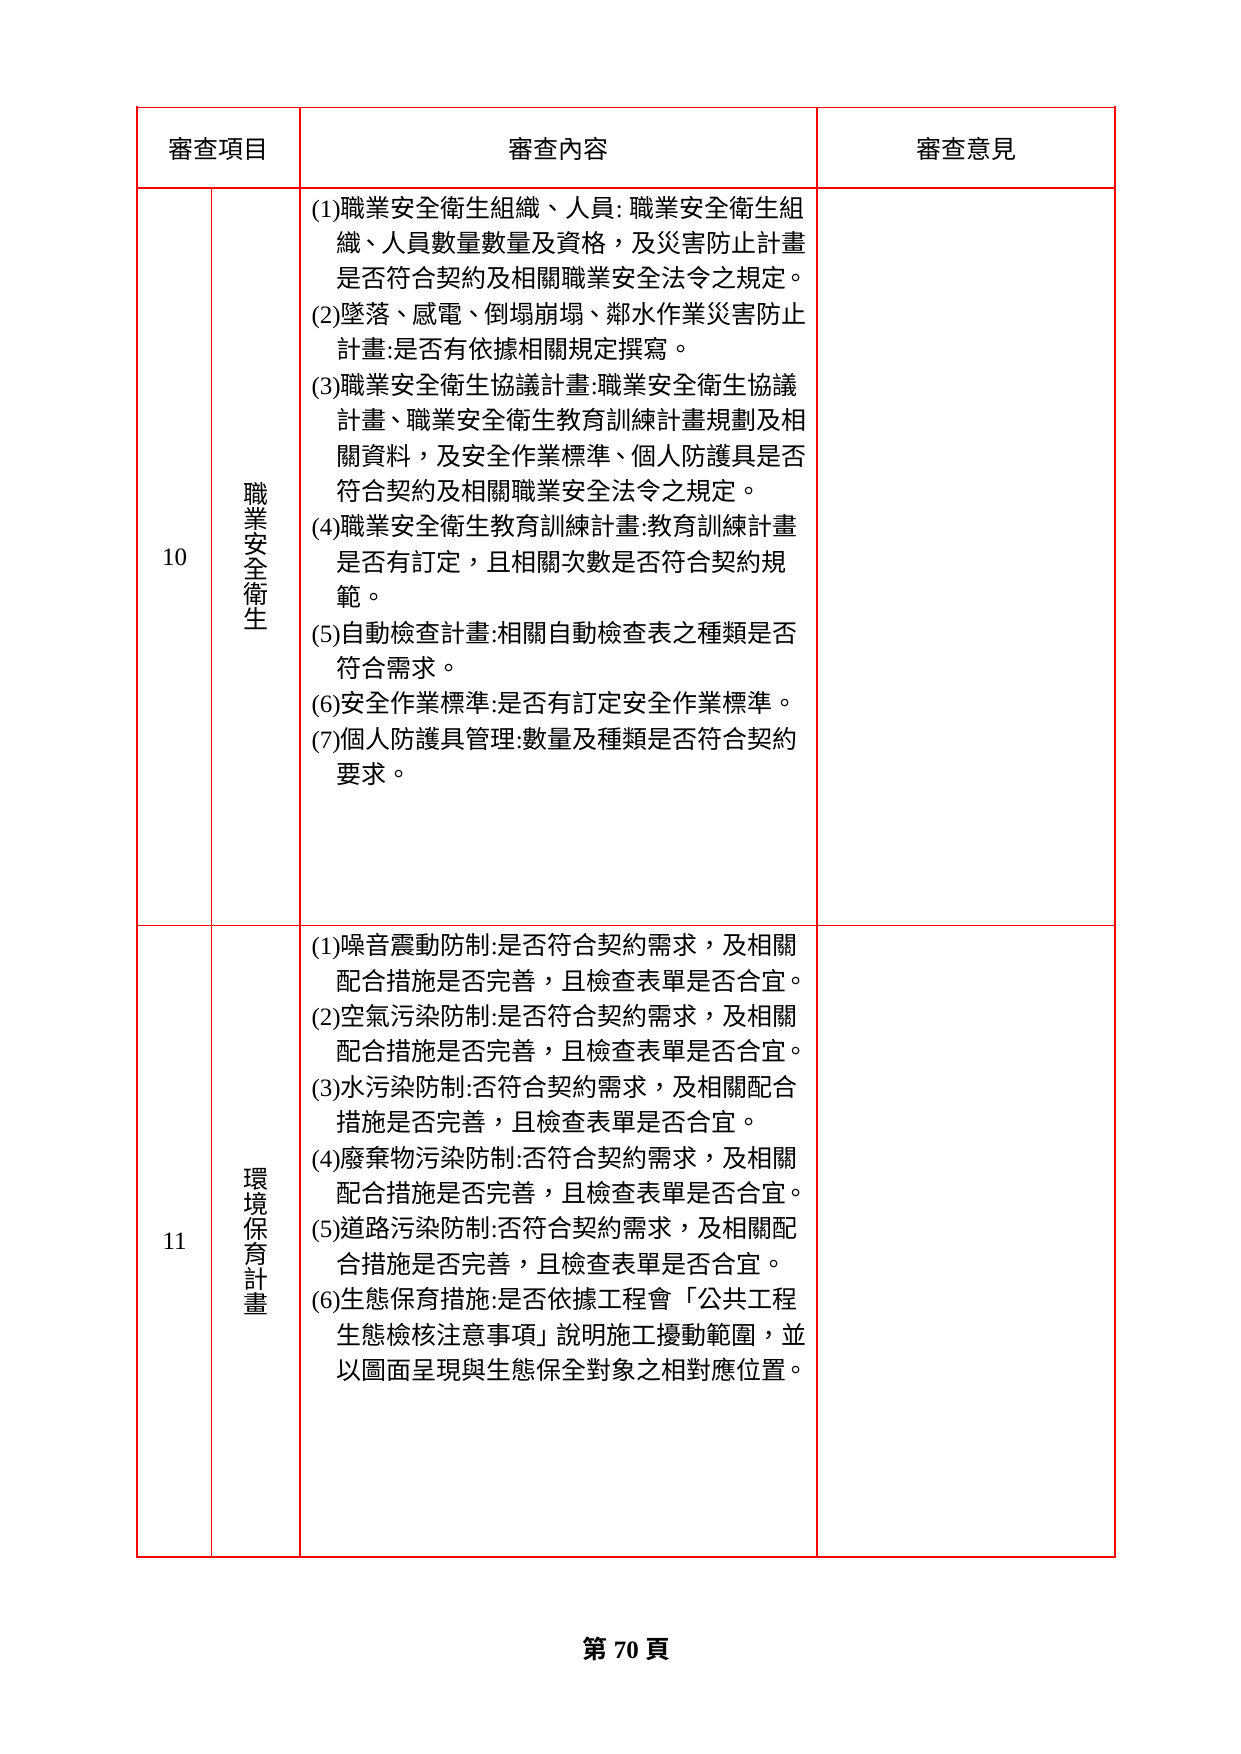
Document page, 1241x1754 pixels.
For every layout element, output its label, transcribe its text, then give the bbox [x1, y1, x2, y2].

table_cell [818, 926, 1114, 1556]
table_cell 審查內容 [301, 108, 816, 187]
table_cell 審查意見 [818, 108, 1114, 187]
table_cell [818, 189, 1114, 925]
table_cell 11 [138, 926, 211, 1556]
table_cell 職業安全衛生 [212, 189, 299, 925]
table_cell (1)噪音震動防制:是否符合契約需求，及相關配合措施是否完善，且檢查表單是否合宜。 (2)空氣污染防制:是否符合契約需求，及相關配合措施是否完善，且檢查表單是否合宜。 (3)水污染防制:否符合契約需求，及相關配合措施是否完善，且檢查表單是否合宜。 (4)廢棄物污染防制:否符合契約需求，及相關配合措施是否完善，且檢查表單是否合宜。 (5)道路污染防制:否符合契約需求，及相關配合措施是否完善，且檢查表單是否合宜。 (6)生態保育措施:是否依據工程會「公共工程生態檢核注意事項」說明施工擾動範圍，並以圖面呈現與生態保全對象之相對應位置。 [301, 926, 816, 1556]
table_cell 審查項目 [138, 108, 299, 187]
table_cell 環境保育計畫 [212, 926, 299, 1556]
table_cell (1)職業安全衛生組織、人員: 職業安全衛生組織、人員數量數量及資格，及災害防止計畫是否符合契約及相關職業安全法令之規定。 (2)墜落、感電、倒塌崩塌、鄰水作業災害防止計畫:是否有依據相關規定撰寫。 (3)職業安全衛生協議計畫:職業安全衛生協議計畫、職業安全衛生教育訓練計畫規劃及相關資料，及安全作業標準、個人防護具是否符合契約及相關職業安全法令之規定。 (4)職業安全衛生教育訓練計畫:教育訓練計畫是否有訂定，且相關次數是否符合契約規範。 (5)自動檢查計畫:相關自動檢查表之種類是否符合需求。 (6)安全作業標準:是否有訂定安全作業標準。 (7)個人防護具管理:數量及種類是否符合契約要求。 [301, 189, 816, 925]
table_cell 10 [138, 189, 211, 925]
